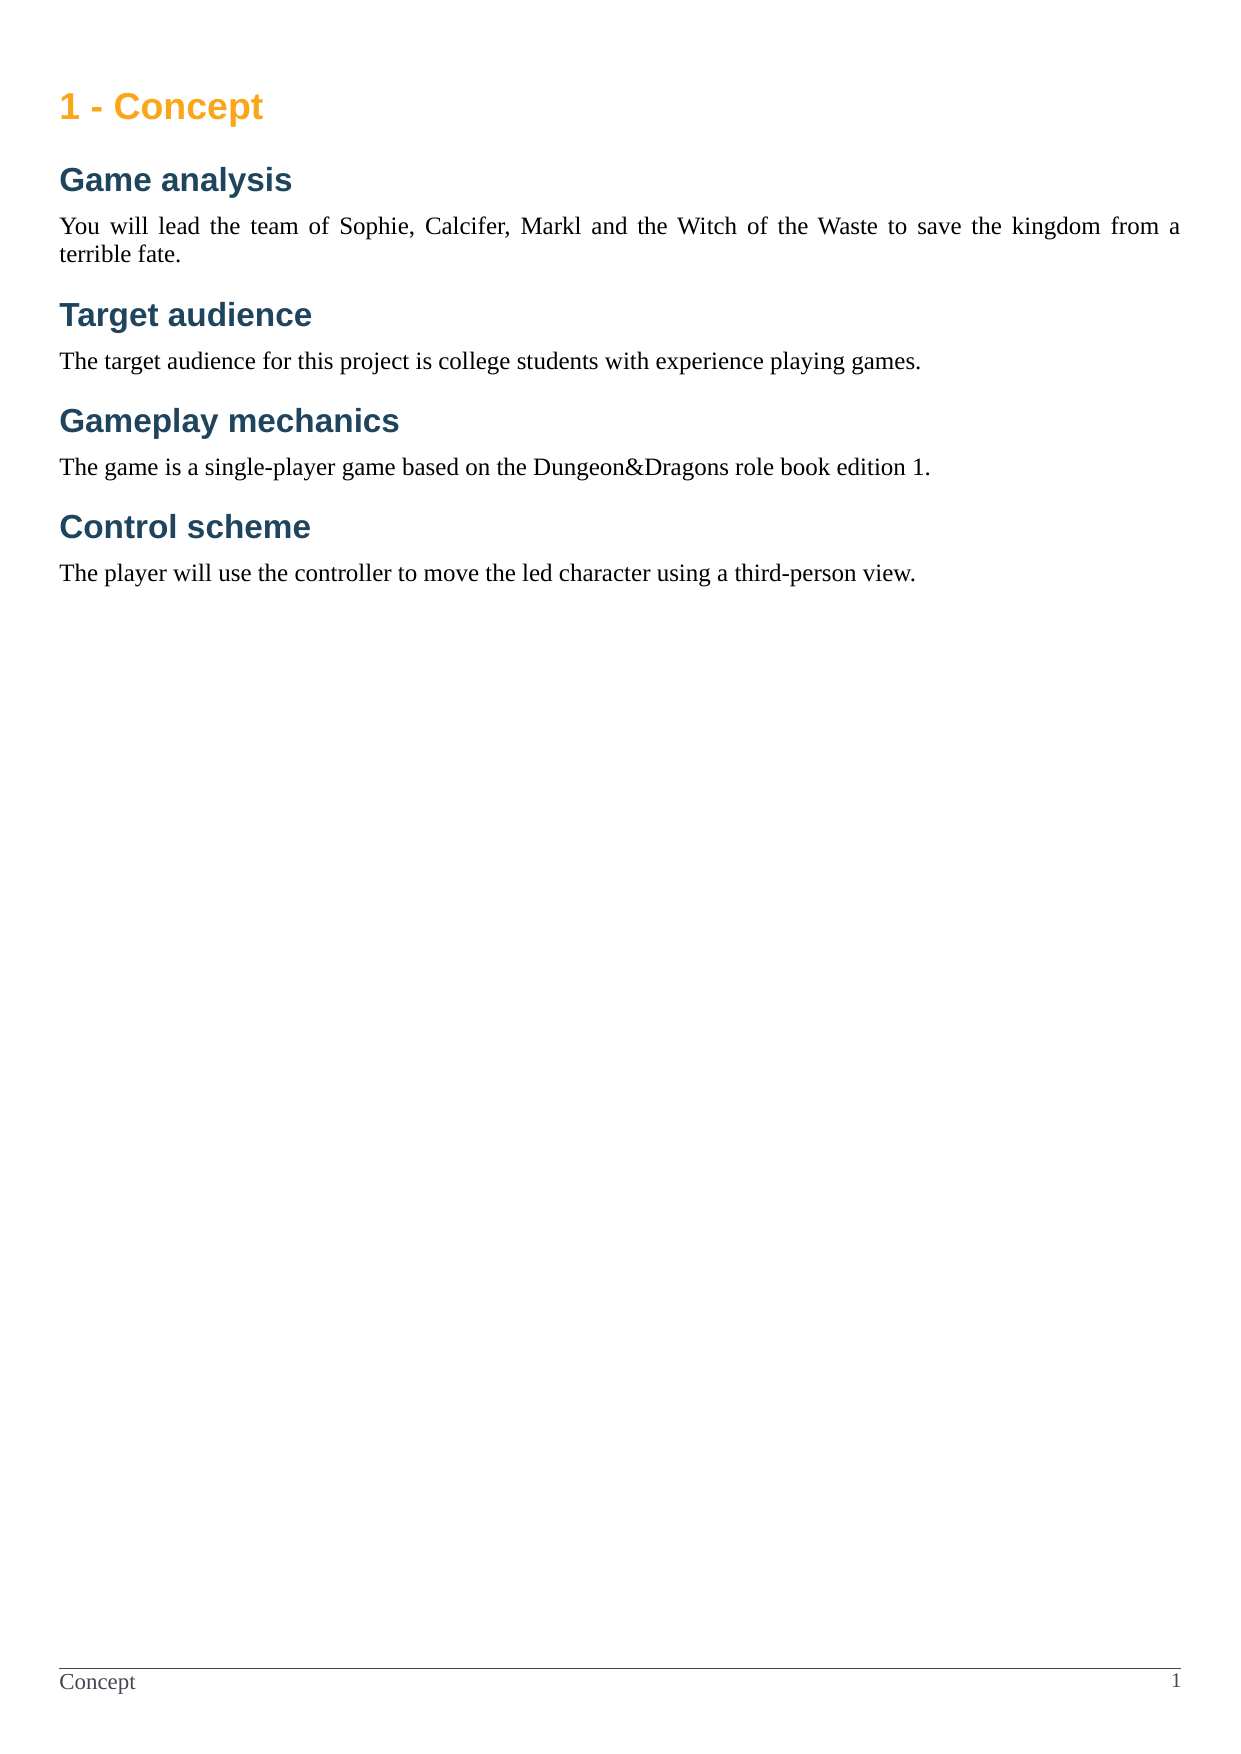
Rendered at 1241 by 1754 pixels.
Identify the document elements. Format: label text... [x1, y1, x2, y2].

subtitle Game analysis [59, 160, 1181, 198]
subtitle Target audience [59, 295, 1181, 333]
text The target audience for this project is college students with experience playing games. [59, 346, 1181, 374]
text The game is a single-player game based on the Dungeon&Dragons role book edition 1. [59, 452, 1181, 481]
text The player will use the controller to move the led character using a third-person view. [59, 558, 1181, 587]
subtitle Gameplay mechanics [59, 401, 1181, 439]
subtitle Control scheme [59, 507, 1181, 546]
text You will lead the team of Sophie, Calcifer, Markl and the Witch of the Waste to save the kingdom from a terrible fate. [59, 211, 1181, 268]
subtitle Concept [59, 84, 1181, 127]
